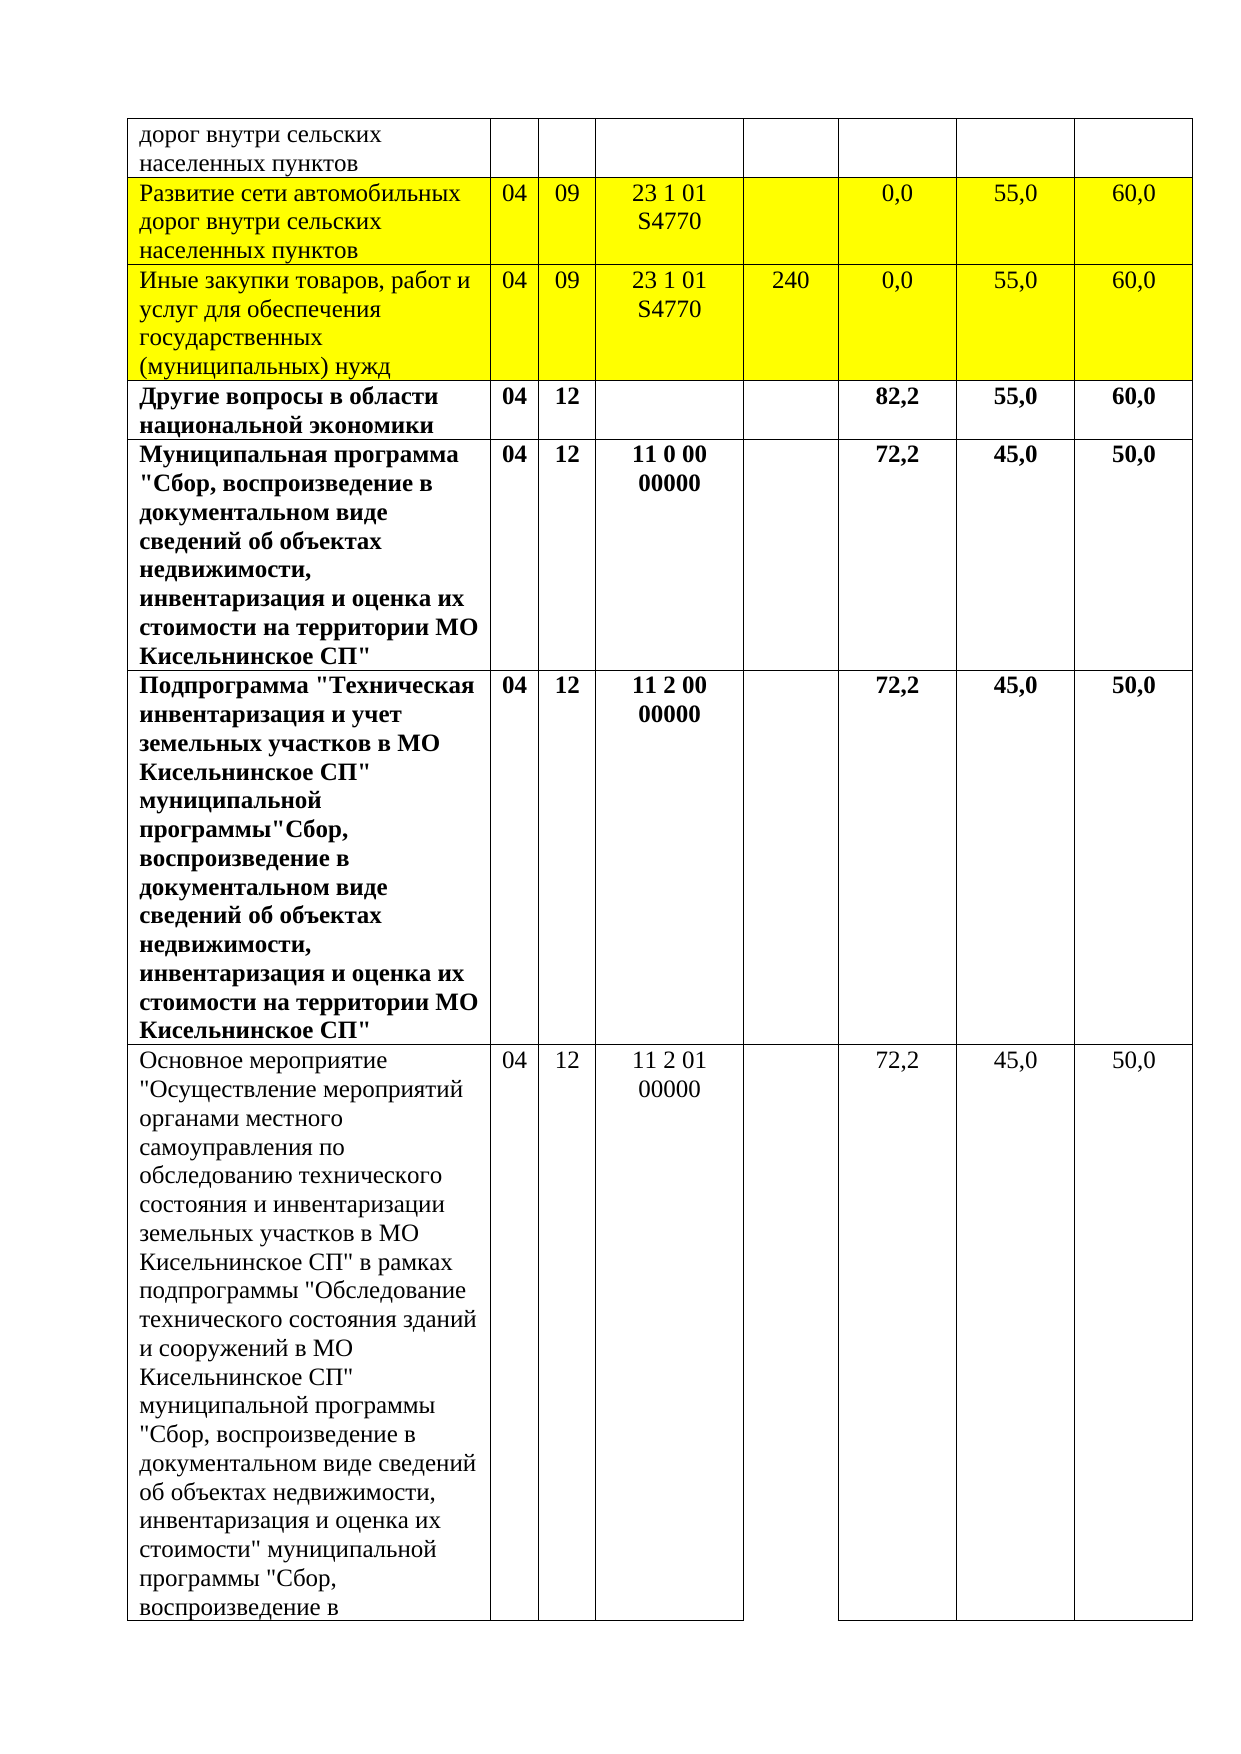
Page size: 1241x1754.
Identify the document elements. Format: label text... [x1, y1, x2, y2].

table_cell 11 2 00 00000 [596, 671, 743, 1044]
table_cell 82,2 [839, 381, 956, 438]
table_cell [539, 119, 595, 177]
table_cell [491, 119, 538, 177]
table_cell Подпрограмма "Техническая инвентаризация и учет земельных участков в МО Кисельнинское СП" муниципальной программы"Сбор, воспроизведение в документальном виде сведений об объектах недвижимости, инвентаризация и оценка их стоимости на территории МО Кисельнинское СП" [128, 671, 490, 1044]
table_cell 09 [539, 265, 595, 380]
table_cell Муниципальная программа "Сбор, воспроизведение в документальном виде сведений об объектах недвижимости, инвентаризация и оценка их стоимости на территории МО Кисельнинское СП" [128, 440, 490, 669]
table_cell [957, 119, 1074, 177]
table_cell [744, 178, 838, 264]
table_cell 12 [539, 671, 595, 1044]
table_cell 55,0 [957, 265, 1074, 380]
table_cell [839, 119, 956, 177]
table_cell 45,0 [957, 440, 1074, 669]
table_cell 72,2 [839, 1045, 956, 1620]
table_cell 50,0 [1075, 440, 1192, 669]
table_cell 50,0 [1075, 671, 1192, 1044]
table_cell [744, 1045, 838, 1620]
table_cell 23 1 01 S4770 [596, 178, 743, 264]
table_cell 60,0 [1075, 178, 1192, 264]
table_cell [596, 381, 743, 438]
table_cell 60,0 [1075, 265, 1192, 380]
table_cell 45,0 [957, 671, 1074, 1044]
table_cell 04 [491, 671, 538, 1044]
table_cell 72,2 [839, 440, 956, 669]
table_cell 12 [539, 381, 595, 438]
table_cell 04 [491, 265, 538, 380]
table_cell [1075, 119, 1192, 177]
table_cell 60,0 [1075, 381, 1192, 438]
table_cell дорог внутри сельских населенных пунктов [128, 119, 490, 177]
table_cell Другие вопросы в области национальной экономики [128, 381, 490, 438]
table_cell 240 [744, 265, 838, 380]
table_cell 04 [491, 440, 538, 669]
table_cell 09 [539, 178, 595, 264]
table_cell 11 0 00 00000 [596, 440, 743, 669]
table_cell [744, 671, 838, 1044]
table_cell 0,0 [839, 265, 956, 380]
table_cell [744, 440, 838, 669]
table_cell [744, 381, 838, 438]
table_cell 0,0 [839, 178, 956, 264]
table_cell 12 [539, 1045, 595, 1620]
table_cell 45,0 [957, 1045, 1074, 1620]
table_cell 04 [491, 178, 538, 264]
table_cell 72,2 [839, 671, 956, 1044]
table_cell 04 [491, 1045, 538, 1620]
table_cell 12 [539, 440, 595, 669]
table_cell Развитие сети автомобильных дорог внутри сельских населенных пунктов [128, 178, 490, 264]
table_cell Иные закупки товаров, работ и услуг для обеспечения государственных (муниципальных) нужд [128, 265, 490, 380]
table_cell 55,0 [957, 178, 1074, 264]
table_cell [744, 119, 838, 177]
table_cell Основное мероприятие "Осуществление мероприятий органами местного самоуправления по обследованию технического состояния и инвентаризации земельных участков в МО Кисельнинское СП" в рамках подпрограммы "Обследование технического состояния зданий и сооружений в МО Кисельнинское СП" муниципальной программы "Сбор, воспроизведение в документальном виде сведений об объектах недвижимости, инвентаризация и оценка их стоимости" муниципальной программы "Сбор, воспроизведение в [128, 1045, 490, 1620]
table_cell 50,0 [1075, 1045, 1192, 1620]
table_cell 55,0 [957, 381, 1074, 438]
table_cell 04 [491, 381, 538, 438]
table_cell 11 2 01 00000 [596, 1045, 743, 1620]
table_cell 23 1 01 S4770 [596, 265, 743, 380]
table_cell [596, 119, 743, 177]
